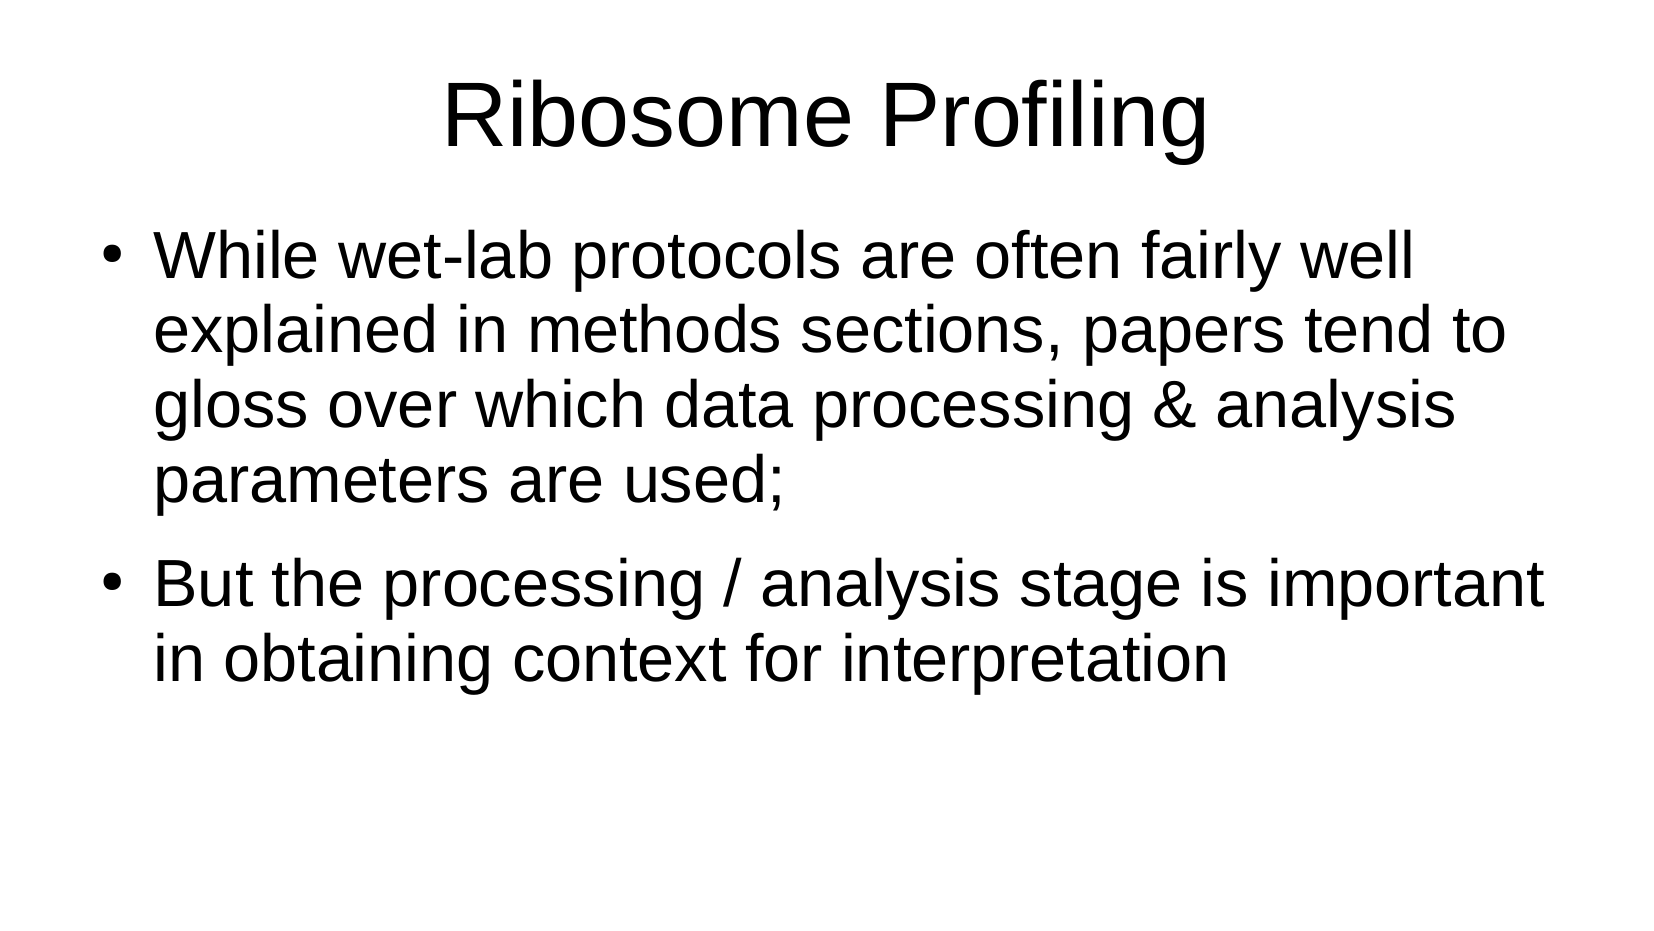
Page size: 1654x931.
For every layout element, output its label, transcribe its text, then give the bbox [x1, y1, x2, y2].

list While wet-lab protocols are often fairly well explained in methods sections, papers tend to gloss over which data processing & analysis parameters are used; But the processing / analysis stage is important in obtaining context for interpretation [82, 217, 1571, 758]
title Ribosome Profiling [82, 37, 1571, 193]
